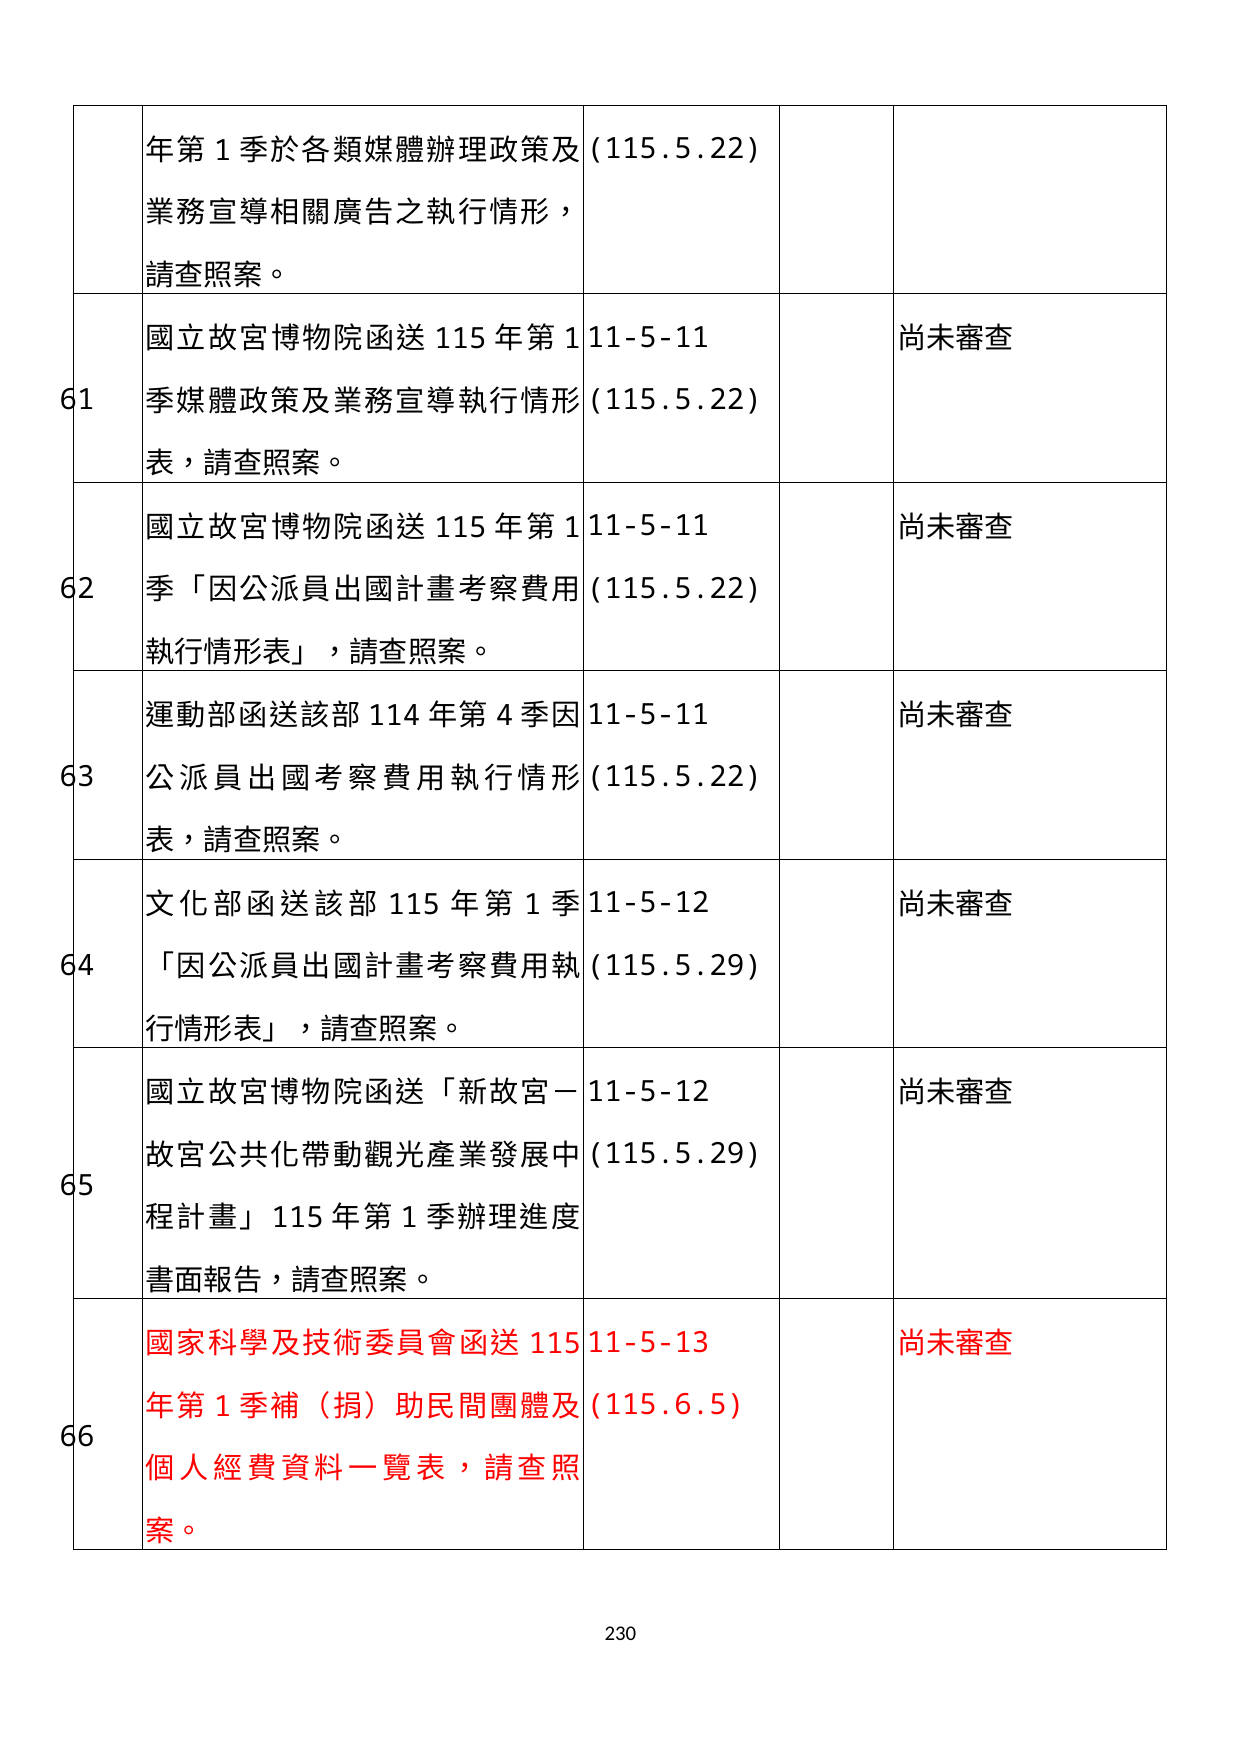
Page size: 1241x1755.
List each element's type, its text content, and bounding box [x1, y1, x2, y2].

table_cell 11-5-12 (115.5.29) [584, 1048, 779, 1298]
table_cell [780, 294, 893, 482]
table_cell [780, 860, 893, 1047]
table_cell [780, 671, 893, 859]
table_cell [74, 1048, 142, 1298]
table_cell 11-5-12 (115.5.29) [584, 860, 779, 1047]
table_cell [74, 860, 142, 1047]
table_cell 11-5-11 (115.5.22) [584, 671, 779, 859]
table_cell [780, 106, 893, 293]
table_cell 11-5-13 (115.6.5) [584, 1299, 779, 1549]
table_cell [780, 1048, 893, 1298]
table_cell [74, 294, 142, 482]
table_cell 尚未審查 [894, 483, 1166, 670]
table_cell 尚未審查 [894, 860, 1166, 1047]
table_cell [894, 106, 1166, 293]
table_cell 尚未審查 [894, 294, 1166, 482]
table_cell [74, 106, 142, 293]
table_cell 11-5-11 (115.5.22) [584, 483, 779, 670]
table_cell 尚未審查 [894, 671, 1166, 859]
table_cell [780, 1299, 893, 1549]
table_cell [74, 483, 142, 670]
table_cell 尚未審查 [894, 1048, 1166, 1298]
table_cell (115.5.22) [584, 106, 779, 293]
table_cell [74, 671, 142, 859]
table_cell 尚未審查 [894, 1299, 1166, 1549]
table_cell 11-5-11 (115.5.22) [584, 294, 779, 482]
table_cell [74, 1299, 142, 1549]
table_cell [780, 483, 893, 670]
